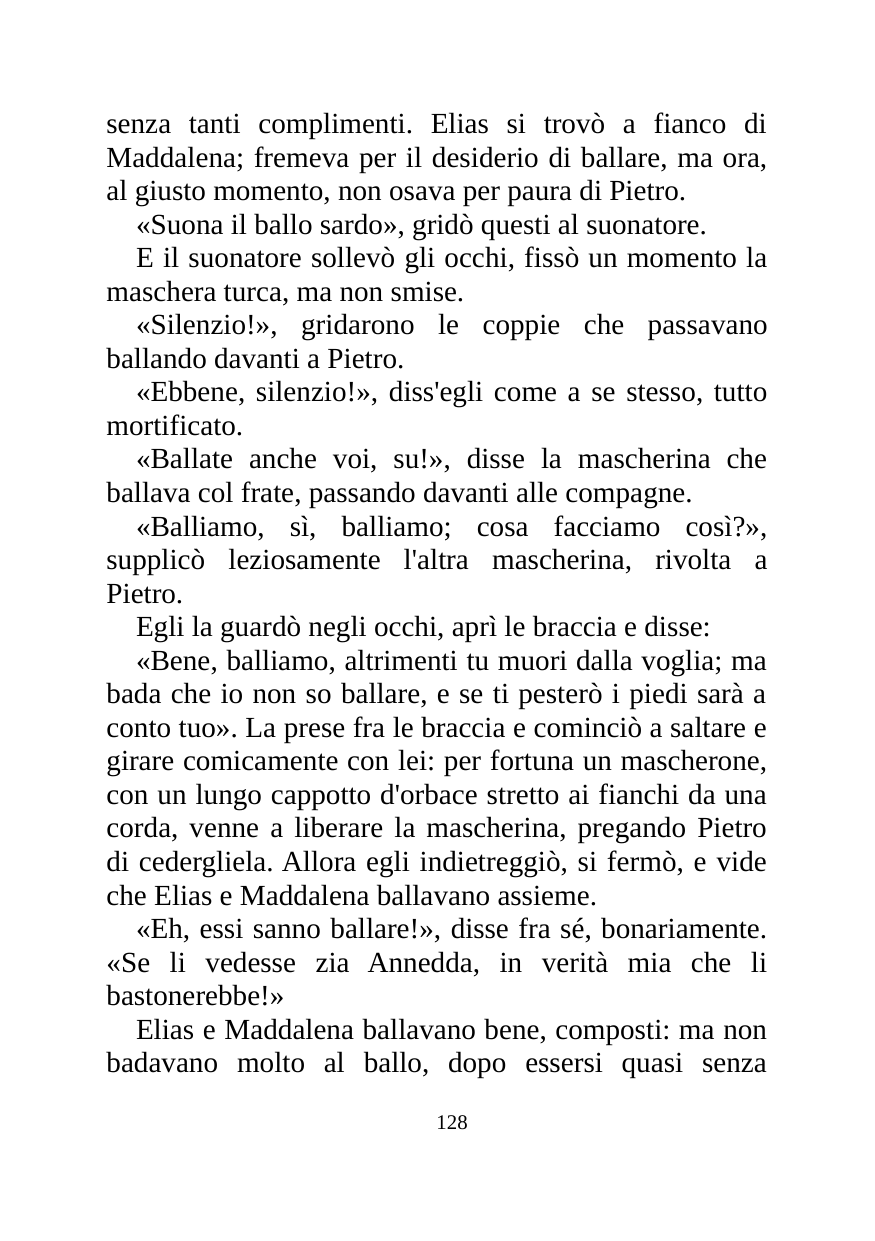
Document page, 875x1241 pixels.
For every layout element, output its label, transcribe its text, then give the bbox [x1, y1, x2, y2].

text «Ballate anche voi, su!», disse la mascherina che ballava col frate, passando davanti alle compagne. [106, 442, 768, 509]
text «Eh, essi sanno ballare!», disse fra sé, bonariamente. «Se li vedesse zia Annedda, in verità mia che li bastonerebbe!» [106, 911, 768, 1012]
text Elias e Maddalena ballavano bene, composti: ma non badavano molto al ballo, dopo essersi quasi senza [106, 1012, 768, 1079]
text senza tanti complimenti. Elias si trovò a fianco di Maddalena; fremeva per il desiderio di ballare, ma ora, al giusto momento, non osava per paura di Pietro. [106, 106, 768, 207]
text «Ebbene, silenzio!», diss'egli come a se stesso, tutto mortificato. [106, 374, 768, 442]
text «Suona il ballo sardo», gridò questi al suonatore. [106, 207, 768, 240]
text E il suonatore sollevò gli occhi, fissò un momento la maschera turca, ma non smise. [106, 240, 768, 307]
text «Silenzio!», gridarono le coppie che passavano ballando davanti a Pietro. [106, 307, 768, 374]
text Egli la guardò negli occhi, aprì le braccia e disse: [106, 609, 768, 643]
text «Balliamo, sì, balliamo; cosa facciamo così?», supplicò leziosamente l'altra mascherina, rivolta a Pietro. [106, 509, 768, 609]
text «Bene, balliamo, altrimenti tu muori dalla voglia; ma bada che io non so ballare, e se ti pesterò i piedi sarà a conto tuo». La prese fra le braccia e cominciò a saltare e girare comicamente con lei: per fortuna un mascherone, con un lungo cappotto d'orbace stretto ai fianchi da una corda, venne a liberare la mascherina, pregando Pietro di cedergliela. Allora egli indietreggiò, si fermò, e vide che Elias e Maddalena ballavano assieme. [106, 643, 768, 911]
